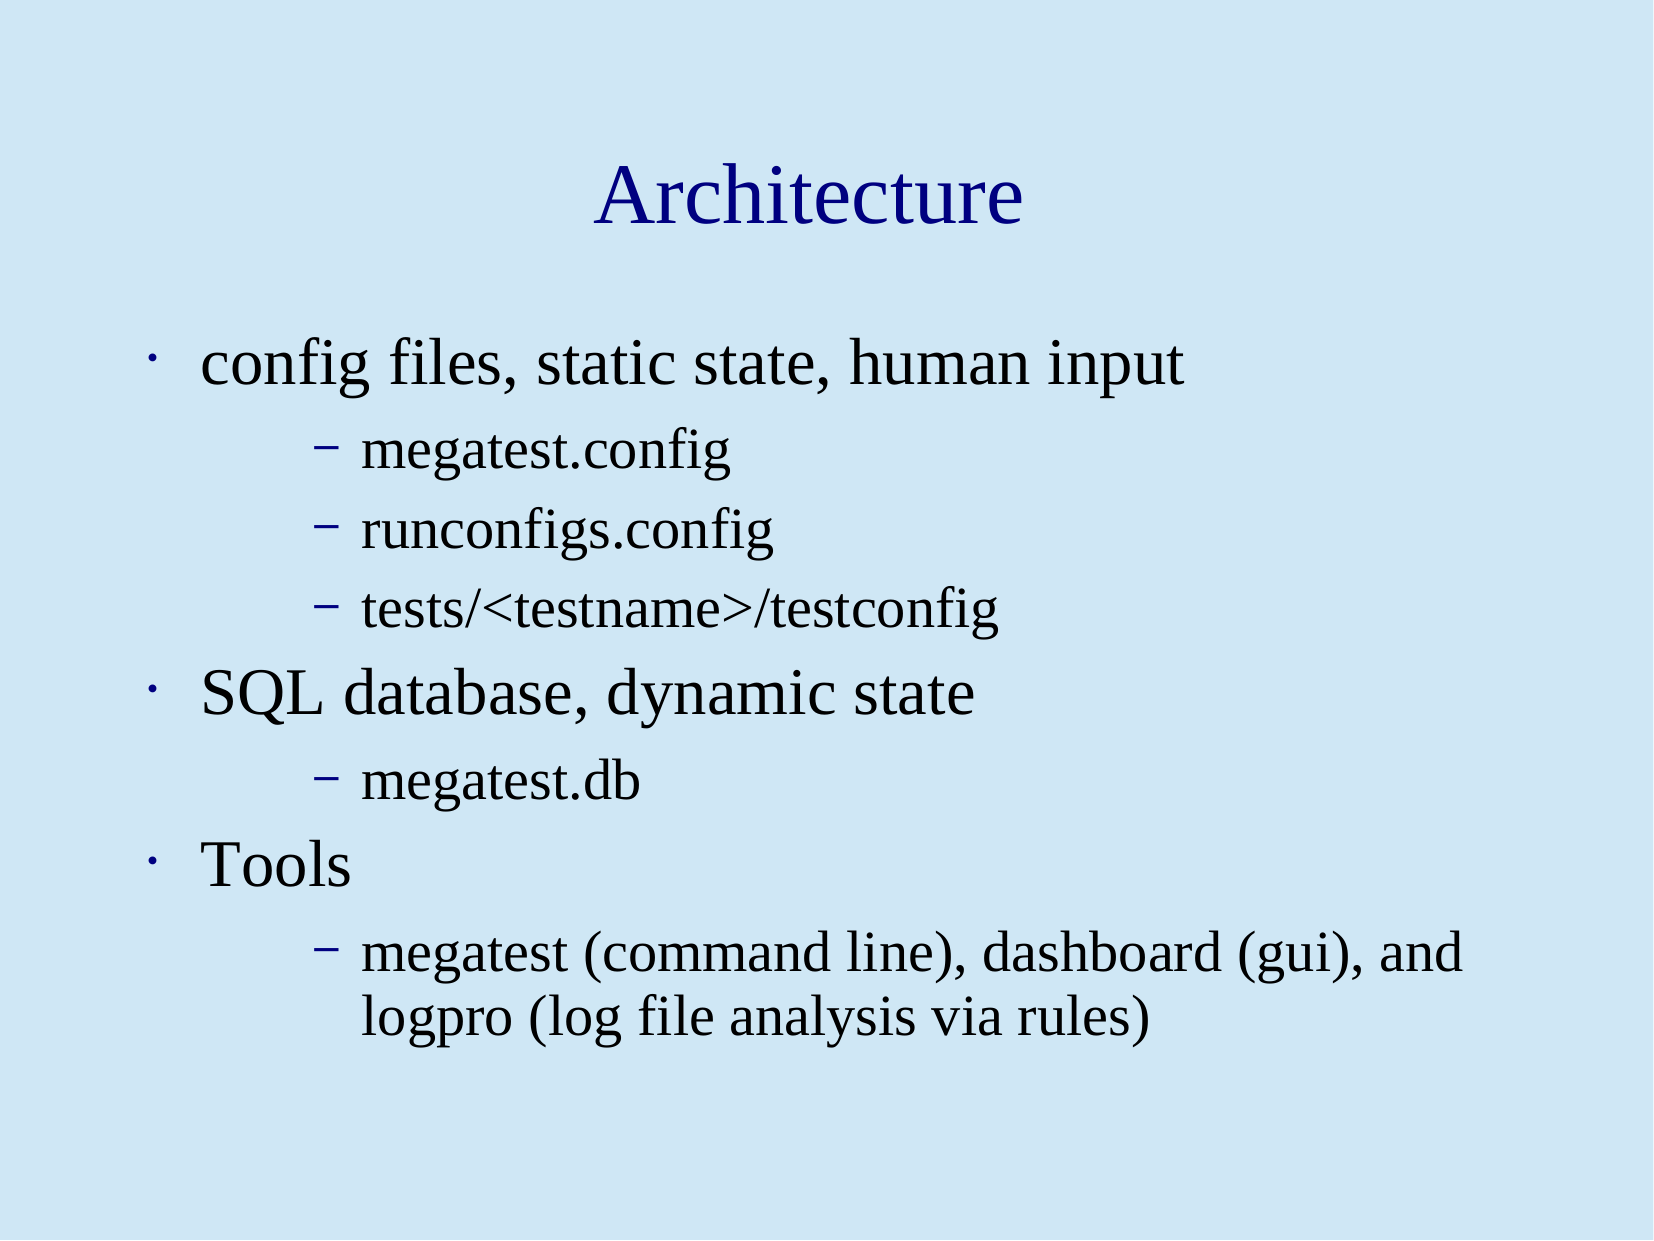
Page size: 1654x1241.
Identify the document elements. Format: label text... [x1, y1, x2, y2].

list config files, static state, human input megatest.config runconfigs.config tests/<testname>/testconfig SQL database, dynamic state megatest.db Tools megatest (command line), dashboard (gui), and logpro (log file analysis via rules) [129, 324, 1489, 1118]
title Architecture [82, 90, 1536, 298]
